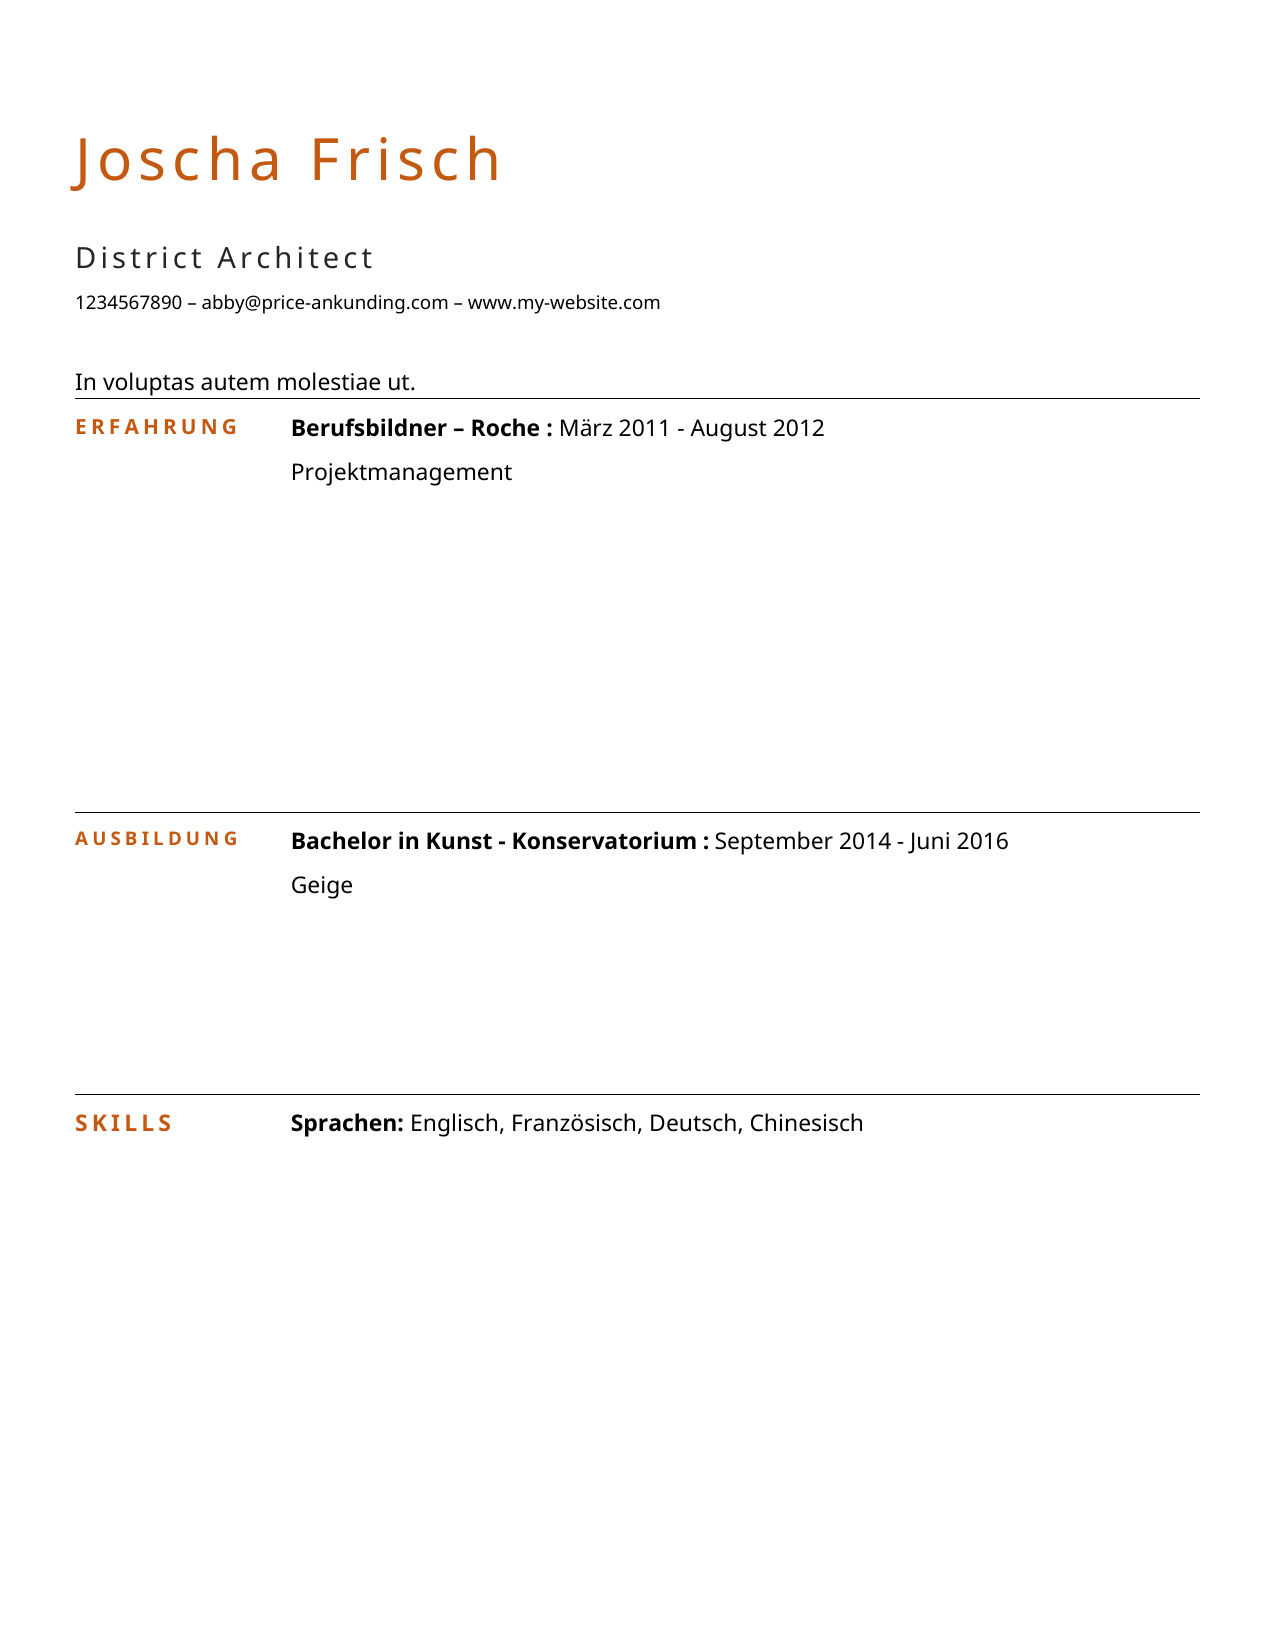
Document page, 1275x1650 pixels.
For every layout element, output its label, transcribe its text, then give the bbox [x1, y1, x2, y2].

table_cell Ausbildung [75, 813, 262, 1063]
table_cell [263, 782, 291, 812]
table_cell [75, 1289, 262, 1319]
table_cell [263, 1064, 291, 1093]
table_cell Skills [75, 1095, 262, 1289]
table_cell [263, 1095, 291, 1289]
table_cell Erfahrung [75, 399, 262, 782]
table_cell [263, 399, 291, 782]
table_cell [291, 782, 1200, 812]
table_cell Sprachen: Englisch, Französisch, Deutsch, Chinesisch [291, 1095, 1200, 1289]
table_cell Berufsbildner – Roche : März 2011 - August 2012 Projektmanagement [291, 399, 1200, 782]
table_cell [291, 1064, 1200, 1093]
table_cell [263, 813, 291, 1063]
table_cell [75, 782, 262, 812]
table_header Joscha Frisch District Architect 1234567890 – abby@price-ankunding.com – www.my-website.com In voluptas autem molestiae ut. [75, 118, 1200, 398]
table_cell [263, 1289, 291, 1319]
table_cell [75, 1064, 262, 1093]
table_cell [291, 1289, 1200, 1319]
table_cell Bachelor in Kunst - Konservatorium : September 2014 - Juni 2016 Geige [291, 813, 1200, 1063]
